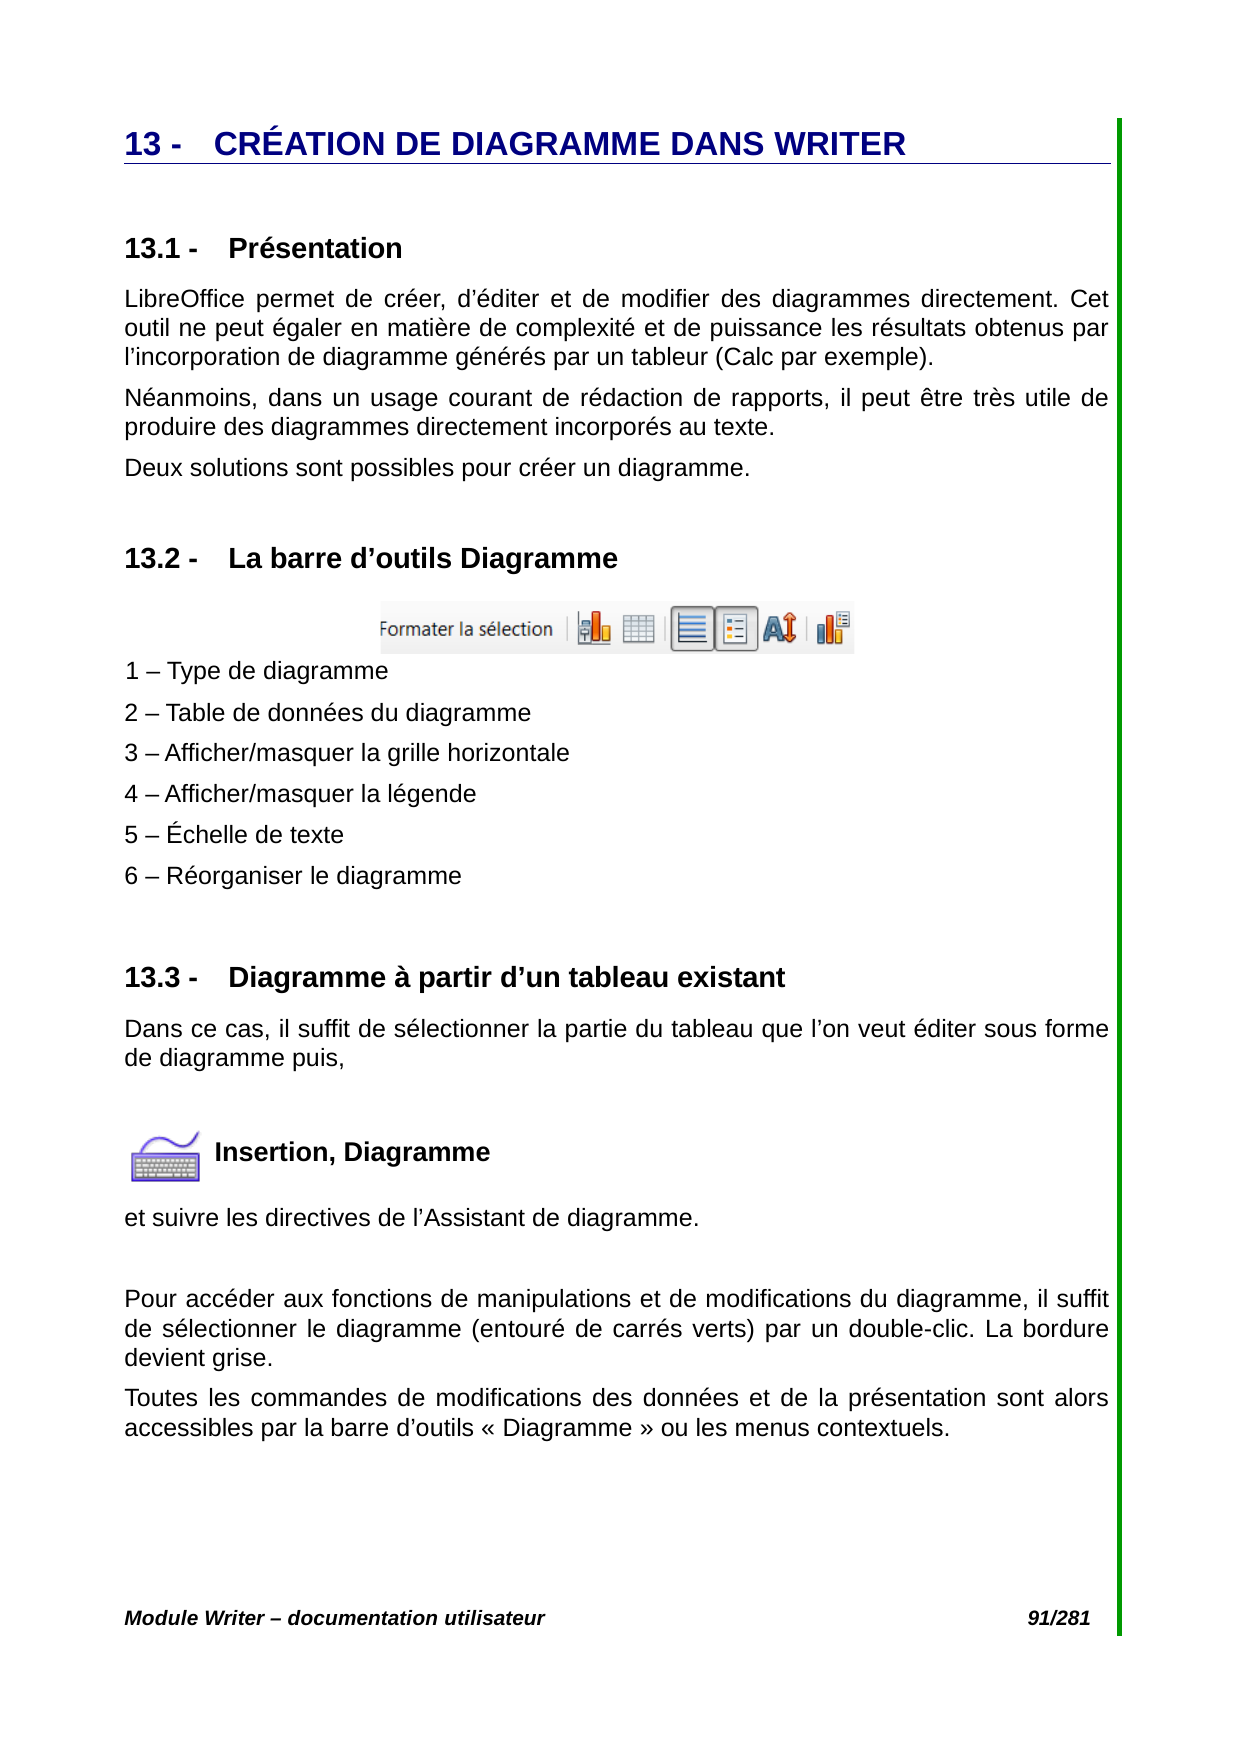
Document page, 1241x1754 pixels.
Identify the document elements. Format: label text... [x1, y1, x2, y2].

text Pour accéder aux fonctions de manipulations et de modifications du diagramme, il suffit de sélectionner le diagramme (entouré de carrés verts) par un double-clic. La bordure devient grise. [124, 1284, 1111, 1372]
picture [380, 601, 855, 654]
text Néanmoins, dans un usage courant de rédaction de rapports, il peut être très utile de produire des diagrammes directement incorporés au texte. [124, 383, 1111, 441]
text Deux solutions sont possibles pour créer un diagramme. [124, 453, 1111, 482]
text 3 – Afficher/masquer la grille horizontale [124, 738, 1111, 767]
text 4 – Afficher/masquer la légende [124, 779, 1111, 808]
subtitle Présentation [124, 231, 1111, 264]
text Toutes les commandes de modifications des données et de la présentation sont alors accessibles par la barre d’outils « Diagramme » ou les menus contextuels. [124, 1383, 1111, 1441]
text 6 – Réorganiser le diagramme [124, 861, 1111, 890]
picture [127, 1120, 203, 1196]
text 2 – Table de données du diagramme [124, 697, 1111, 726]
subtitle Diagramme à partir d’un tableau existant [124, 960, 1111, 994]
text Dans ce cas, il suffit de sélectionner la partie du tableau que l’on veut éditer sous forme de diagramme puis, [124, 1014, 1111, 1072]
text 5 – Échelle de texte [124, 820, 1111, 849]
text et suivre les directives de l’Assistant de diagramme. [124, 1203, 1111, 1232]
subtitle Création de Diagramme dans Writer [124, 124, 1111, 163]
text LibreOffice permet de créer, d’éditer et de modifier des diagrammes directement. Cet outil ne peut égaler en matière de complexité et de puissance les résultats obtenus par l’incorporation de diagramme générés par un tableur (Calc par exemple). [124, 284, 1111, 371]
subtitle La barre d’outils Diagramme [124, 541, 1111, 574]
text 1 – Type de diagramme [125, 582, 1111, 686]
text Insertion, Diagramme [203, 1136, 1111, 1167]
